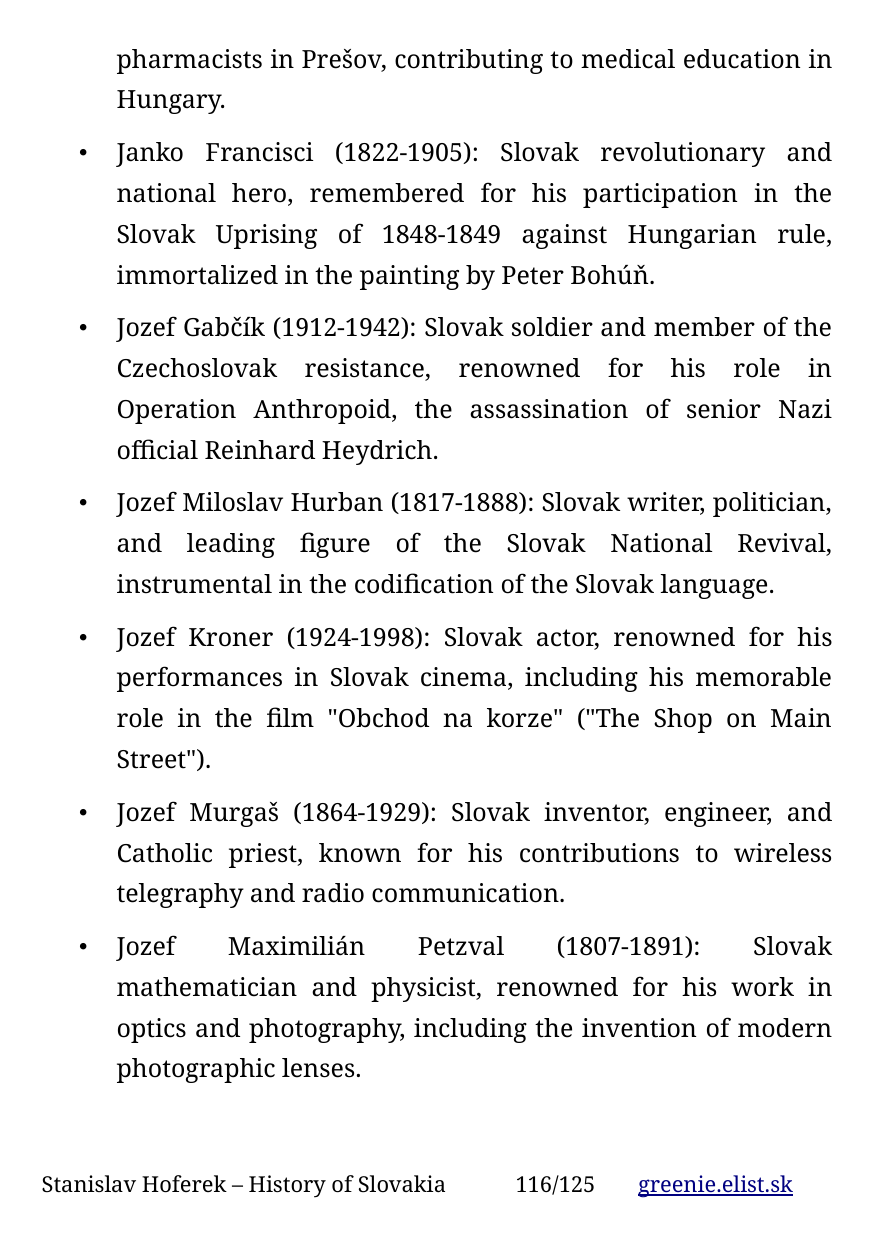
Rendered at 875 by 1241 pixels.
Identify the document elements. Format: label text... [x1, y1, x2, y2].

list Janko Francisci (1822-1905): Slovak revolutionary and national hero, remembered for his participation in the Slovak Uprising of 1848-1849 against Hungarian rule, immortalized in the painting by Peter Bohúň. [79, 135, 833, 291]
list Jozef Murgaš (1864-1929): Slovak inventor, engineer, and Catholic priest, known for his contributions to wireless telegraphy and radio communication. [79, 794, 833, 910]
list pharmacists in Prešov, contributing to medical education in Hungary. [79, 41, 833, 116]
list Jozef Maximilián Petzval (1807-1891): Slovak mathematician and physicist, renowned for his work in optics and photography, including the invention of modern photographic lenses. [79, 929, 833, 1085]
list Jozef Gabčík (1912-1942): Slovak soldier and member of the Czechoslovak resistance, renowned for his role in Operation Anthropoid, the assassination of senior Nazi official Reinhard Heydrich. [79, 310, 833, 466]
list Jozef Kroner (1924-1998): Slovak actor, renowned for his performances in Slovak cinema, including his memorable role in the film "Obchod na korze" ("The Shop on Main Street"). [79, 619, 833, 776]
list Jozef Miloslav Hurban (1817-1888): Slovak writer, politician, and leading figure of the Slovak National Revival, instrumental in the codification of the Slovak language. [79, 485, 833, 601]
